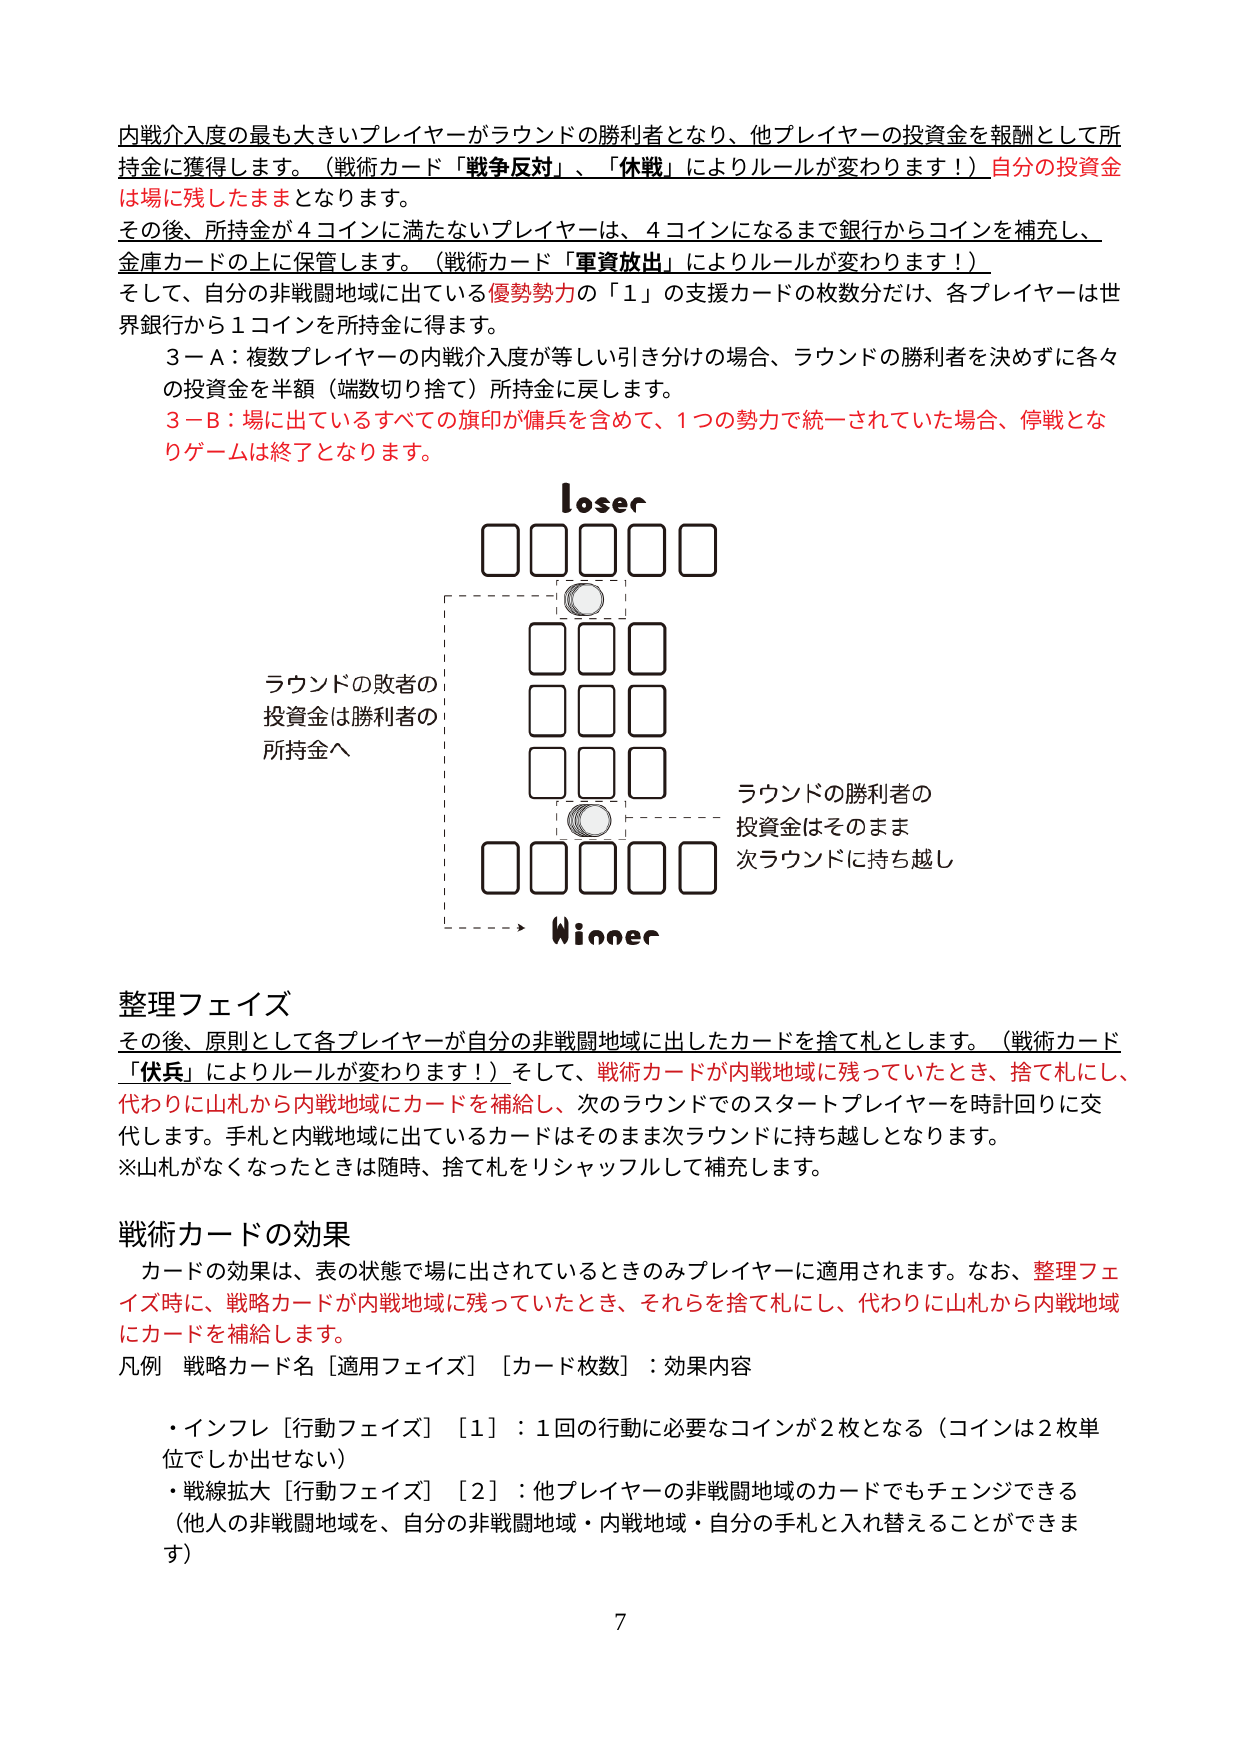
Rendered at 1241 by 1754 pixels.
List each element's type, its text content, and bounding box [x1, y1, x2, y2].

text カードの効果は、表の状態で場に出されているときのみプレイヤーに適用されます。なお、整理フェイズ時に、戦略カードが内戦地域に残っていたとき、それらを捨て札にし、代わりに山札から内戦地域にカードを補給します。 [118, 1254, 1122, 1349]
picture [250, 466, 990, 952]
text ・インフレ［行動フェイズ］［１］：１回の行動に必要なコインが２枚となる（コインは２枚単位でしか出せない） [162, 1411, 1122, 1474]
text ※山札がなくなったときは随時、捨て札をリシャッフルして補充します。 [118, 1150, 1122, 1182]
text その後、所持金が４コインに満たないプレイヤーは、４コインになるまで銀行からコインを補充し、金庫カードの上に保管します。（戦術カード「軍資放出」によりルールが変わります！） [118, 213, 1122, 276]
text 内戦介入度の最も大きいプレイヤーがラウンドの勝利者となり、他プレイヤーの投資金を報酬として所持金に獲得します。（戦術カード「戦争反対」、「休戦」によりルールが変わります！）自分の投資金は場に残したままとなります。 [118, 118, 1122, 213]
text その後、原則として各プレイヤーが自分の非戦闘地域に出したカードを捨て札とします。（戦術カード「伏兵」によりルールが変わります！）そして、戦術カードが内戦地域に残っていたとき、捨て札にし、代わりに山札から内戦地域にカードを補給し、次のラウンドでのスタートプレイヤーを時計回りに交代します。手札と内戦地域に出ているカードはそのまま次ラウンドに持ち越しとなります。 [118, 1024, 1122, 1150]
text 凡例 戦略カード名［適用フェイズ］［カード枚数］：効果内容 [118, 1349, 1122, 1381]
text 戦術カードの効果 [118, 1212, 1122, 1254]
text そして、自分の非戦闘地域に出ている優勢勢力の「１」の支援カードの枚数分だけ、各プレイヤーは世界銀行から１コインを所持金に得ます。 [118, 276, 1122, 340]
text ・戦線拡大［行動フェイズ］［２］：他プレイヤーの非戦闘地域のカードでもチェンジできる（他人の非戦闘地域を、自分の非戦闘地域・内戦地域・自分の手札と入れ替えることができます） [162, 1474, 1122, 1569]
text ３ーA：複数プレイヤーの内戦介入度が等しい引き分けの場合、ラウンドの勝利者を決めずに各々の投資金を半額（端数切り捨て）所持金に戻します。 [162, 340, 1122, 403]
text 整理フェイズ [118, 981, 1122, 1024]
text ３－B：場に出ているすべての旗印が傭兵を含めて、1つの勢力で統一されていた場合、停戦となりゲームは終了となります。 [162, 403, 1122, 467]
